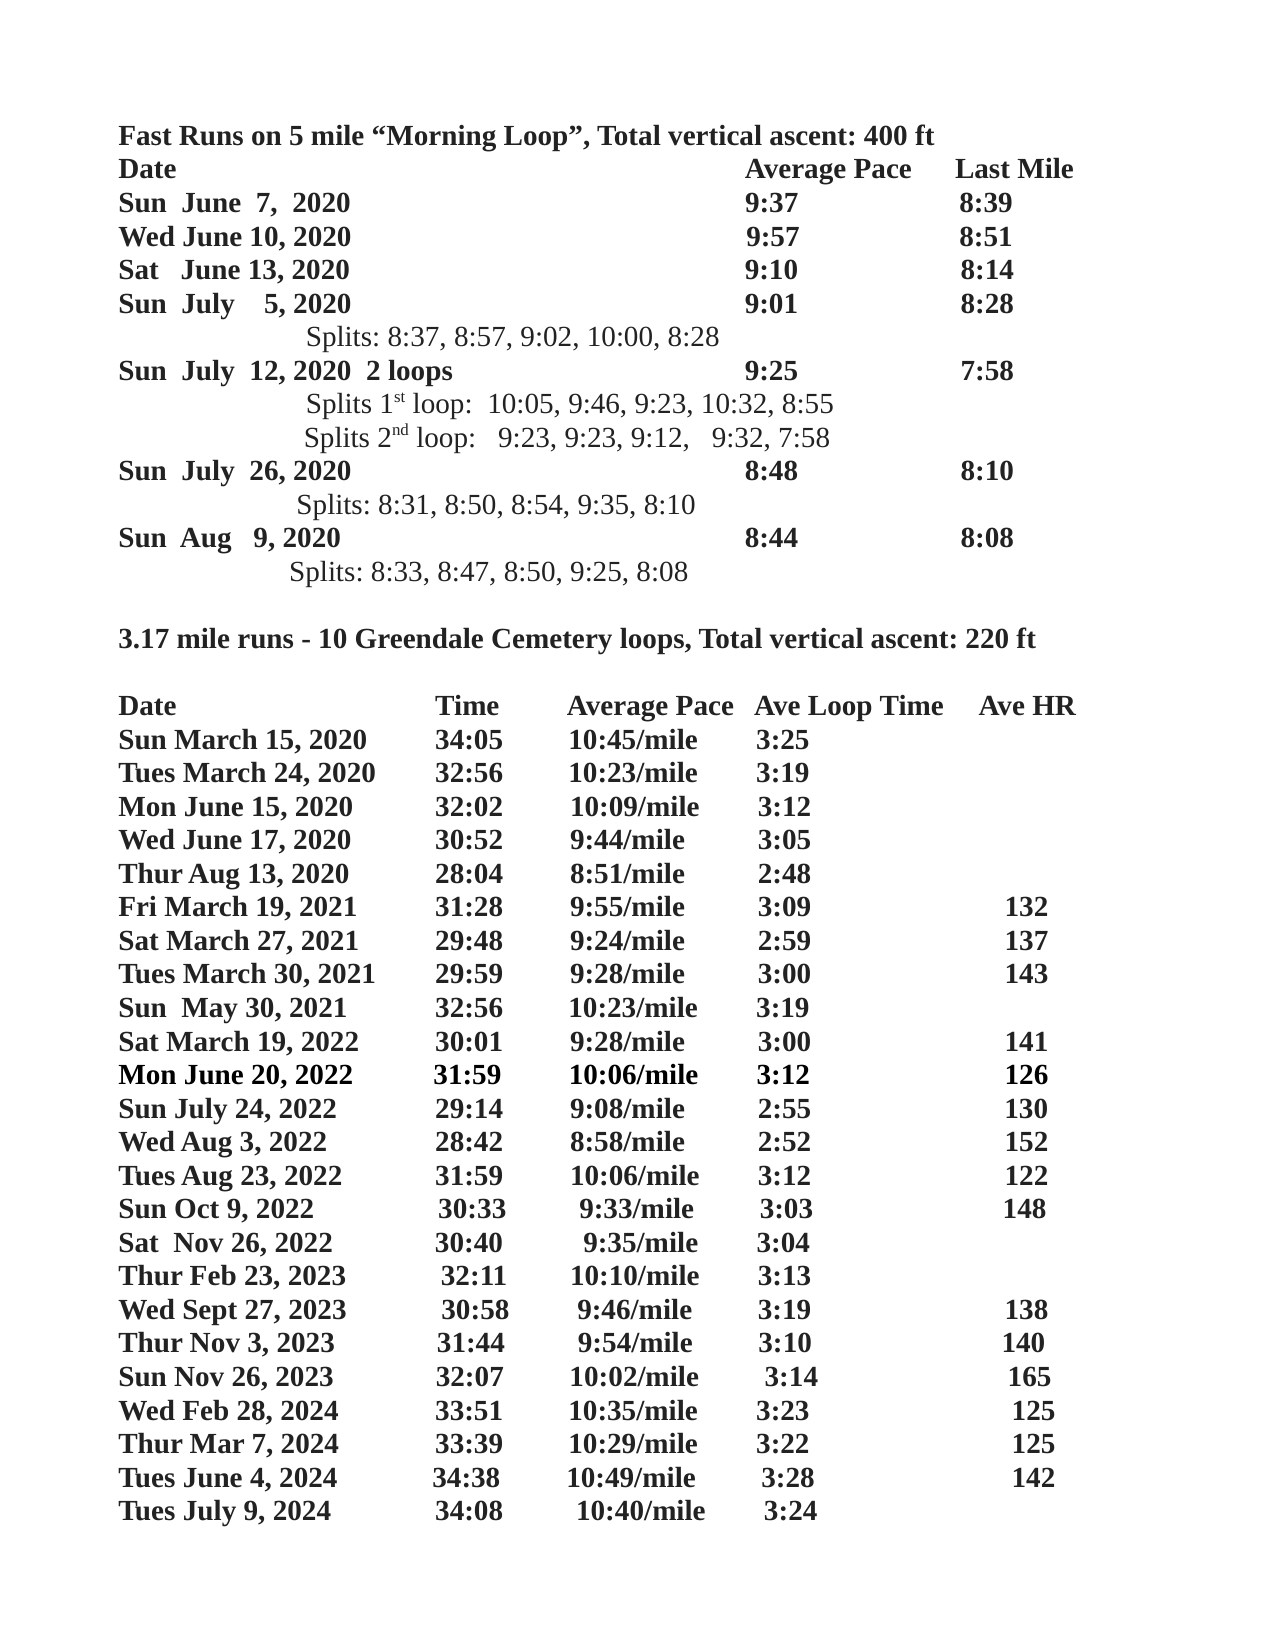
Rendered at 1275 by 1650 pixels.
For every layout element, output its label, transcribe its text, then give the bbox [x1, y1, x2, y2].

text Thur Feb 23, 2023 32:11 10:10/mile 3:13 [118, 1258, 1161, 1292]
text Tues June 4, 2024 34:38 10:49/mile 3:28 142 [118, 1460, 1161, 1493]
text Sun Aug 9, 2020 8:44 8:08 Splits: 8:33, 8:47, 8:50, 9:25, 8:08 [118, 521, 1161, 588]
text Splits 2nd loop: 9:23, 9:23, 9:12, 9:32, 7:58 [118, 420, 1161, 453]
text Sun Oct 9, 2022 30:33 9:33/mile 3:03 148 [118, 1191, 1161, 1225]
text Tues Aug 23, 2022 31:59 10:06/mile 3:12 122 [118, 1158, 1161, 1191]
text Wed Feb 28, 2024 33:51 10:35/mile 3:23 125 [118, 1393, 1161, 1426]
text Sat March 27, 2021 29:48 9:24/mile 2:59 137 [118, 923, 1161, 957]
text Mon June 15, 2020 32:02 10:09/mile 3:12 [118, 789, 1161, 822]
text Wed June 10, 2020 9:57 8:51 [118, 219, 1161, 252]
text Wed Aug 3, 2022 28:42 8:58/mile 2:52 152 [118, 1124, 1161, 1158]
text Tues March 30, 2021 29:59 9:28/mile 3:00 143 [118, 957, 1161, 990]
text Tues March 24, 2020 32:56 10:23/mile 3:19 [118, 755, 1161, 789]
text Fast Runs on 5 mile “Morning Loop”, Total vertical ascent: 400 ft [118, 118, 1161, 152]
text Thur Nov 3, 2023 31:44 9:54/mile 3:10 140 [118, 1326, 1161, 1359]
text Thur Mar 7, 2024 33:39 10:29/mile 3:22 125 [118, 1426, 1161, 1460]
text Wed Sept 27, 2023 30:58 9:46/mile 3:19 138 [118, 1292, 1161, 1326]
text Tues July 9, 2024 34:08 10:40/mile 3:24 [118, 1493, 1161, 1527]
text Thur Aug 13, 2020 28:04 8:51/mile 2:48 [118, 856, 1161, 889]
text Fri March 19, 2021 31:28 9:55/mile 3:09 132 [118, 889, 1161, 923]
text Sun June 7, 2020 9:37 8:39 [118, 185, 1161, 219]
text Mon June 20, 2022 31:59 10:06/mile 3:12 126 [118, 1057, 1157, 1091]
list 3.17 mile runs - 10 Greendale Cemetery loops, Total vertical ascent: 220 ft [118, 621, 1161, 655]
text Sun March 15, 2020 34:05 10:45/mile 3:25 [118, 722, 1161, 755]
text Sun Nov 26, 2023 32:07 10:02/mile 3:14 165 [118, 1359, 1161, 1393]
text Sat Nov 26, 2022 30:40 9:35/mile 3:04 [118, 1225, 1161, 1258]
text Sat March 19, 2022 30:01 9:28/mile 3:00 141 [118, 1024, 1161, 1057]
text Wed June 17, 2020 30:52 9:44/mile 3:05 [118, 822, 1161, 856]
text Date Average Pace Last Mile [118, 152, 1161, 185]
text Sat June 13, 2020 9:10 8:14 Sun July 5, 2020 9:01 8:28 Splits: 8:37, 8:57, 9:02, 10:00, 8:28 Sun July 12, 2020 2 loops 9:25 7:58 Splits 1st loop: 10:05, 9:46, 9:23, 10:32, 8:55 [118, 252, 1161, 420]
text Sun July 26, 2020 8:48 8:10 Splits: 8:31, 8:50, 8:54, 9:35, 8:10 [118, 453, 1161, 521]
text Sun May 30, 2021 32:56 10:23/mile 3:19 [118, 990, 1161, 1024]
text Sun July 24, 2022 29:14 9:08/mile 2:55 130 [118, 1091, 1161, 1124]
text Date Time Average Pace Ave Loop Time Ave HR [118, 688, 1161, 722]
